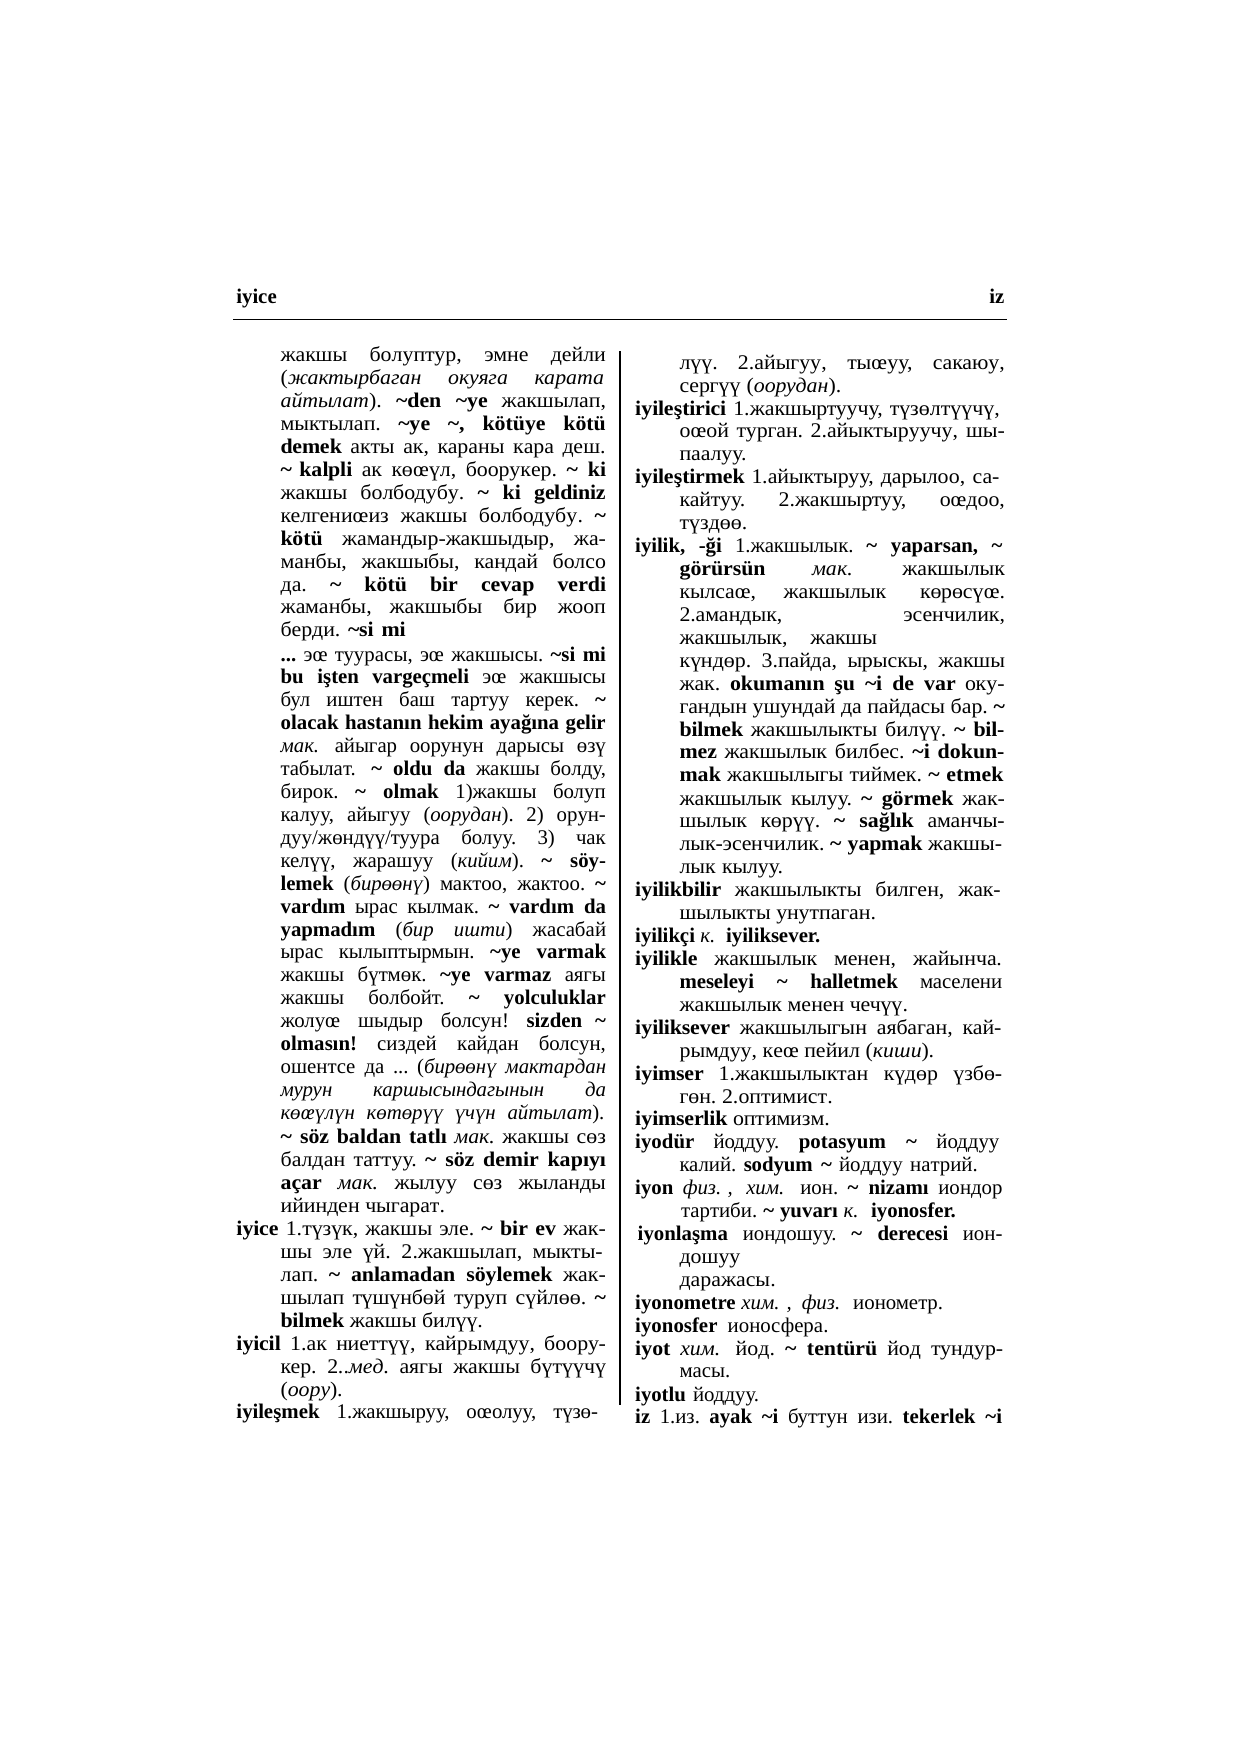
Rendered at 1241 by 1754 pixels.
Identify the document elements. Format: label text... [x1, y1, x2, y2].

text iyon физ. , хим. ион. ~ nizamı иондор [635, 1176, 1065, 1199]
text тартиби. ~ yuvarı к. iyonosfer. iyonlaşma иондошуу. ~ derecesi ион- [632, 1199, 1005, 1245]
text iyilikbilir жакшылыкты билген, жак- шылыкты унутпаган. [635, 878, 1005, 924]
text дошуу даражасы. [679, 1245, 841, 1291]
text iyiliksever жакшылыгын аябаган, кай- рымдуу, кеœ пейил (киши). [635, 1016, 1050, 1062]
text лүү. 2.айыгуу, тыœуу, сакаюу, сергүү (оорудан). [679, 351, 1005, 397]
text күндөр. 3.пайда, ырыскы, жакшы жак. okumanın şu ~i de var оку- гандын ушундай да пайдасы бар. ~ [679, 649, 1005, 718]
text жакшылык менен чечүү. [679, 993, 910, 1016]
text iyileşmek 1.жакшыруу, оœолуу, түзө- [236, 1401, 606, 1423]
text görürsün мак. жакшылык кылсаœ, жакшылык көрөсүœ. 2.амандык, эсенчилик, жакшылык, жакшы [679, 557, 1005, 649]
text оœой турган. 2.айыктыруучу, шы- паалуу. [679, 419, 1005, 465]
text iyot хим. йод. ~ tentürü йод тундур- [635, 1337, 1025, 1359]
text iyice 1.түзүк, жакшы эле. ~ bir ev жак- шы эле үй. 2.жакшылап, мыкты- [236, 1217, 606, 1263]
text bilmek жакшылыкты билүү. ~ bil- mez жакшылык билбес. ~i dokun- mak жакшылыгы тиймек. ~ etmek [679, 718, 1005, 786]
text масы. [679, 1359, 733, 1383]
text лык кылуу. [679, 855, 786, 878]
text iyilikçi к. iyiliksever. [635, 924, 1065, 947]
text meseleyi ~ halletmek маселени [679, 970, 1004, 993]
text iyonometre хим. , физ. ионометр. [635, 1291, 1045, 1314]
text iyilikle жакшылык менен, жайынча. [635, 947, 1043, 970]
text iyileştirmek 1.айыктыруу, дарылоо, са- [635, 465, 1065, 488]
text iyotlu йоддуу. [635, 1383, 1065, 1406]
text iyodür йоддуу. potasyum ~ йоддуу калий. sodyum ~ йоддуу натрий. [635, 1131, 1034, 1176]
text ... эœ туурасы, эœ жакшысы. ~si mi bu işten vargeçmeli эœ жакшысы бул иштен баш тартуу керек. ~ olacak hastanın hekim ayağına gelir мак. айыгар оорунун дарысы өзү табылат. ~ oldu da жакшы болду, бирок. ~ olmak 1)жакшы болуп калуу, айыгуу (оорудан). 2) орун- дуу/жөндүү/туура болуу. 3) чак келүү, жарашуу (кийим). ~ söy- lemek (бирөөнү) мактоо, жактоо. ~ vardım ырас кылмак. ~ vardım da yapmadım (бир ишти) жасабай ырас кылыптырмын. ~ye varmak жакшы бүтмөк. ~ye varmaz аягы жакшы болбойт. ~ yolculuklar жолуœ шыдыр болсун! sizden ~ olmasın! сиздей кайдан болсун, ошентсе да ... (бирөөнү мактардан мурун каршысындагынын да көœүлүн көтөрүү үчүн айтылат). [280, 642, 606, 1124]
text iyonosfer ионосфера. [635, 1314, 1065, 1337]
text iz 1.из. ayak ~i буттун изи. tekerlek ~i [635, 1406, 1065, 1428]
text iyice iz [236, 284, 1065, 308]
text лап. ~ anlamadan söylemek жак- шылап түшүнбөй туруп сүйлөө. ~ bilmek жакшы билүү. [280, 1263, 606, 1332]
text жакшы болуптур, эмне дейли (жактырбаган окуяга карата айтылат). ~den ~ye жакшылап, мыктылап. ~ye ~, kötüye kötü demek акты ак, караны кара деш. ~ kalpli ак көœүл, боорукер. ~ ki жакшы болбодубу. ~ ki geldiniz келгениœиз жакшы болбодубу. ~ kötü жамандыр-жакшыдыр, жа- манбы, жакшыбы, кандай болсо да. ~ kötü bir cevap verdi жаманбы, жакшыбы бир жооп берди. ~si mi [280, 342, 606, 641]
text iyilik, -ği 1.жакшылык. ~ yaparsan, ~ [635, 534, 1065, 557]
text ~ söz baldan tatlı мак. жакшы сөз балдан таттуу. ~ söz demir kapıyı açar мак. жылуу сөз жыланды ийинден чыгарат. [280, 1124, 606, 1217]
text iyimserlik оптимизм. [635, 1108, 1043, 1130]
text кайтуу. 2.жакшыртуу, оœдоо, түздөө. [679, 488, 1005, 534]
text iyileştirici 1.жакшыртуучу, түзөлтүүчү, [635, 397, 1043, 419]
text iyicil 1.ак ниеттүү, кайрымдуу, боору- кер. 2..мед. аягы жакшы бүтүүчү (оору). [236, 1332, 606, 1401]
text iyimser 1.жакшылыктан күдөр үзбө- гөн. 2.оптимист. [635, 1062, 1036, 1108]
text жакшылык кылуу. ~ görmek жак- шылык көрүү. ~ sağlık аманчы- лык-эсенчилик. ~ yapmak жакшы- [679, 787, 1005, 855]
